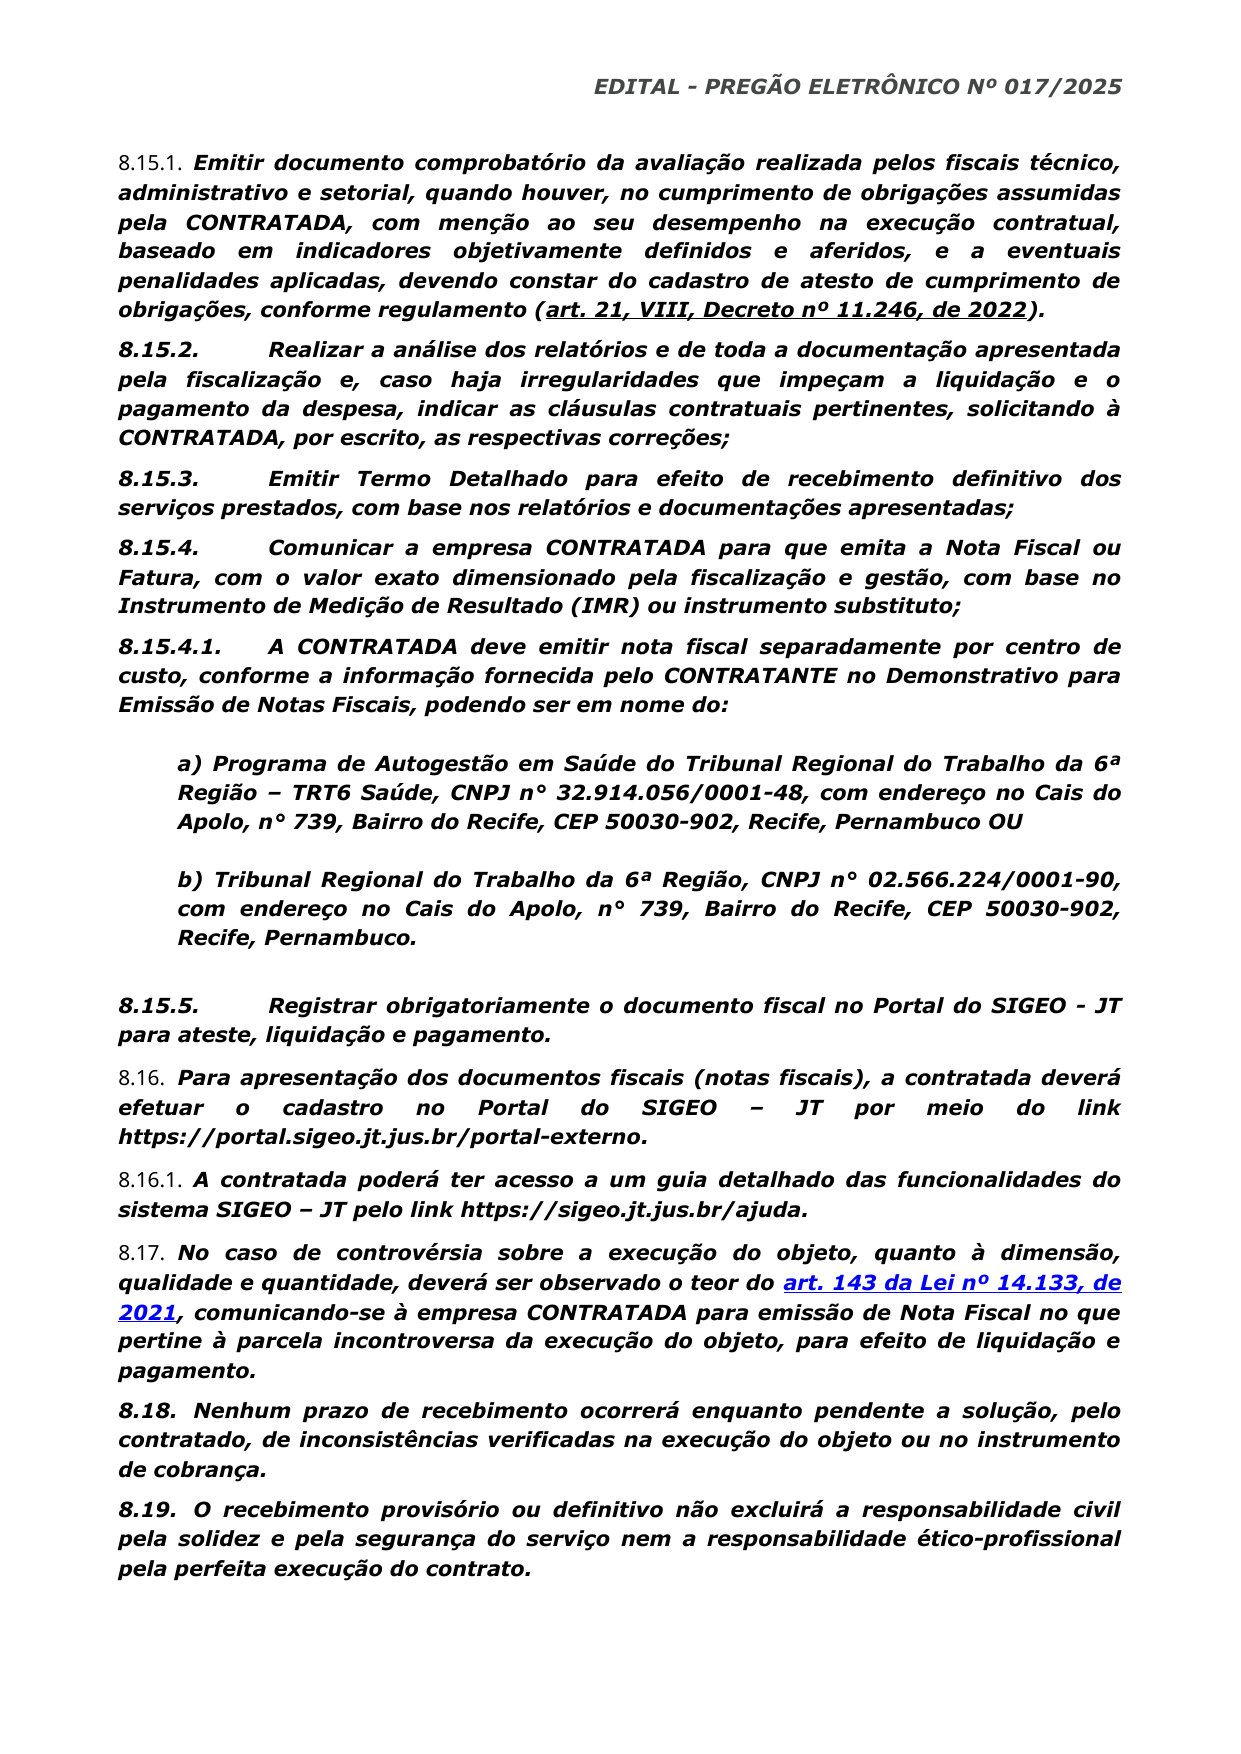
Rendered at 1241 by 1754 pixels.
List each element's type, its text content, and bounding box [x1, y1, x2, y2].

list Nenhum prazo de recebimento ocorrerá enquanto pendente a solução, pelo contratado, de inconsistências verificadas na execução do objeto ou no instrumento de cobrança. [118, 1398, 1122, 1481]
text a) Programa de Autogestão em Saúde do Tribunal Regional do Trabalho da 6ª Região – TRT6 Saúde, CNPJ n° 32.914.056/0001-48, com endereço no Cais do Apolo, n° 739, Bairro do Recife, CEP 50030-902, Recife, Pernambuco OU [177, 750, 1122, 833]
list Para apresentação dos documentos fiscais (notas fiscais), a contratada deverá efetuar o cadastro no Portal do SIGEO – JT por meio do link https://portal.sigeo.jt.jus.br/portal-externo. [118, 1063, 1122, 1149]
list A CONTRATADA deve emitir nota fiscal separadamente por centro de custo, conforme a informação fornecida pelo CONTRATANTE no Demonstrativo para Emissão de Notas Fiscais, podendo ser em nome do: [118, 634, 1122, 717]
list No caso de controvérsia sobre a execução do objeto, quanto à dimensão, qualidade e quantidade, deverá ser observado o teor do art. 143 da Lei nº 14.133, de 2021, comunicando-se à empresa CONTRATADA para emissão de Nota Fiscal no que pertine à parcela incontroversa da execução do objeto, para efeito de liquidação e pagamento. [118, 1238, 1122, 1382]
list Registrar obrigatoriamente o documento fiscal no Portal do SIGEO - JT para ateste, liquidação e pagamento. [118, 993, 1122, 1047]
list Comunicar a empresa CONTRATADA para que emita a Nota Fiscal ou Fatura, com o valor exato dimensionado pela fiscalização e gestão, com base no Instrumento de Medição de Resultado (IMR) ou instrumento substituto; [118, 535, 1122, 618]
list Realizar a análise dos relatórios e de toda a documentação apresentada pela fiscalização e, caso haja irregularidades que impeçam a liquidação e o pagamento da despesa, indicar as cláusulas contratuais pertinentes, solicitando à CONTRATADA, por escrito, as respectivas correções; [118, 337, 1122, 449]
list A contratada poderá ter acesso a um guia detalhado das funcionalidades do sistema SIGEO – JT pelo link https://sigeo.jt.jus.br/ajuda. [118, 1165, 1122, 1222]
list Emitir Termo Detalhado para efeito de recebimento definitivo dos serviços prestados, com base nos relatórios e documentações apresentadas; [118, 465, 1122, 519]
list O recebimento provisório ou definitivo não excluirá a responsabilidade civil pela solidez e pela segurança do serviço nem a responsabilidade ético-profissional pela perfeita execução do contrato. [118, 1497, 1122, 1580]
text b) Tribunal Regional do Trabalho da 6ª Região, CNPJ n° 02.566.224/0001-90, com endereço no Cais do Apolo, n° 739, Bairro do Recife, CEP 50030-902, Recife, Pernambuco. [177, 866, 1122, 950]
list Emitir documento comprobatório da avaliação realizada pelos fiscais técnico, administrativo e setorial, quando houver, no cumprimento de obrigações assumidas pela CONTRATADA, com menção ao seu desempenho na execução contratual, baseado em indicadores objetivamente definidos e aferidos, e a eventuais penalidades aplicadas, devendo constar do cadastro de atesto de cumprimento de obrigações, conforme regulamento (art. 21, VIII, Decreto nº 11.246, de 2022). [118, 148, 1122, 321]
